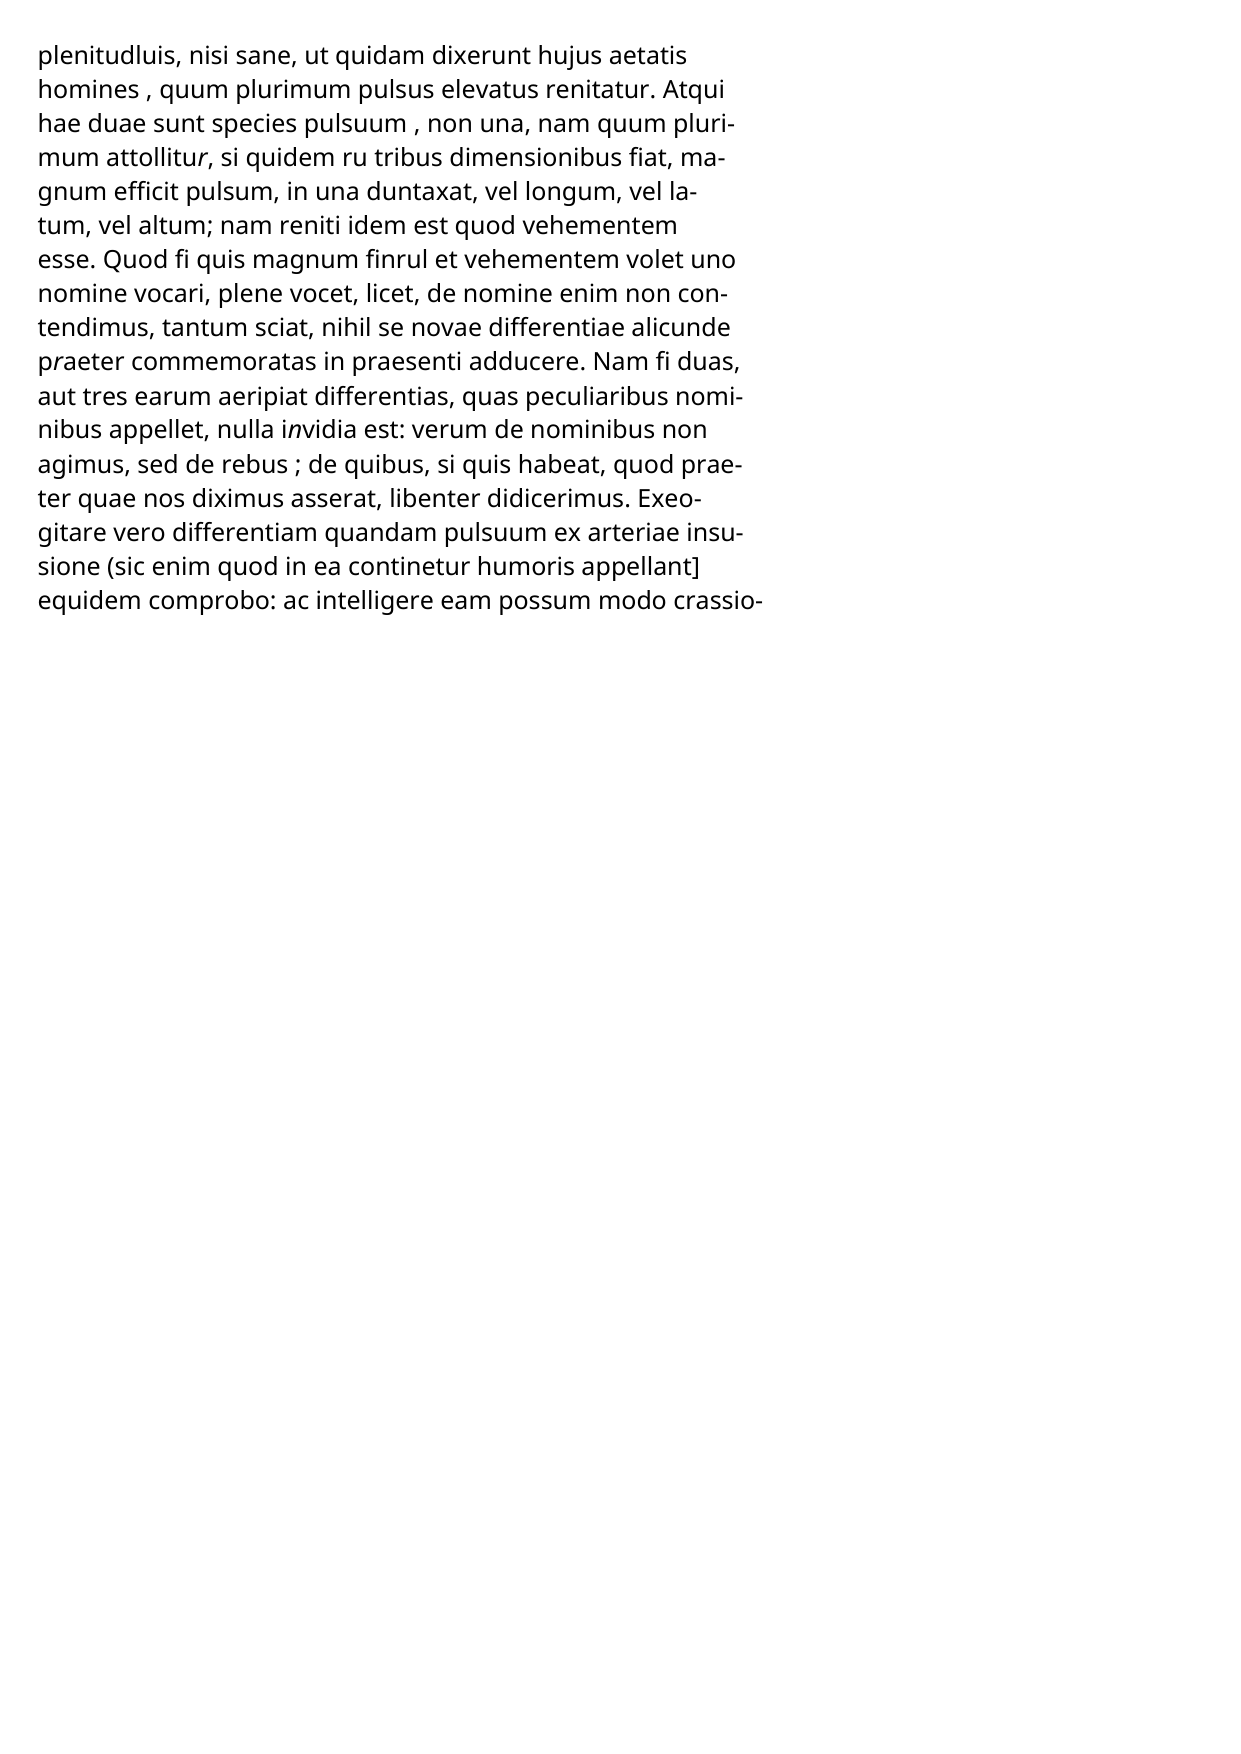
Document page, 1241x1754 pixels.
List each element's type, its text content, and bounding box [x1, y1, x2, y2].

text plenitudluis, nisi sane, ut quidam dixerunt hujus aetatis homines , quum plurimum pulsus elevatus renitatur. Atqui hae duae sunt species pulsuum , non una, nam quum pluri- mum attollitur, si quidem ru tribus dimensionibus fiat, ma- gnum efficit pulsum, in una duntaxat, vel longum, vel la- tum, vel altum; nam reniti idem est quod vehementem esse. Quod fi quis magnum finrul et vehementem volet uno nomine vocari, plene vocet, licet, de nomine enim non con- tendimus, tantum sciat, nihil se novae differentiae alicunde praeter commemoratas in praesenti adducere. Nam fi duas, aut tres earum aeripiat differentias, quas peculiaribus nomi- nibus appellet, nulla invidia est: verum de nominibus non agimus, sed de rebus ; de quibus, si quis habeat, quod prae- ter quae nos diximus asserat, libenter didicerimus. Exeo- gitare vero differentiam quandam pulsuum ex arteriae insu- sione (sic enim quod in ea continetur humoris appellant] equidem comprobo: ac intelligere eam possum modo crassio- [37, 37, 1203, 617]
